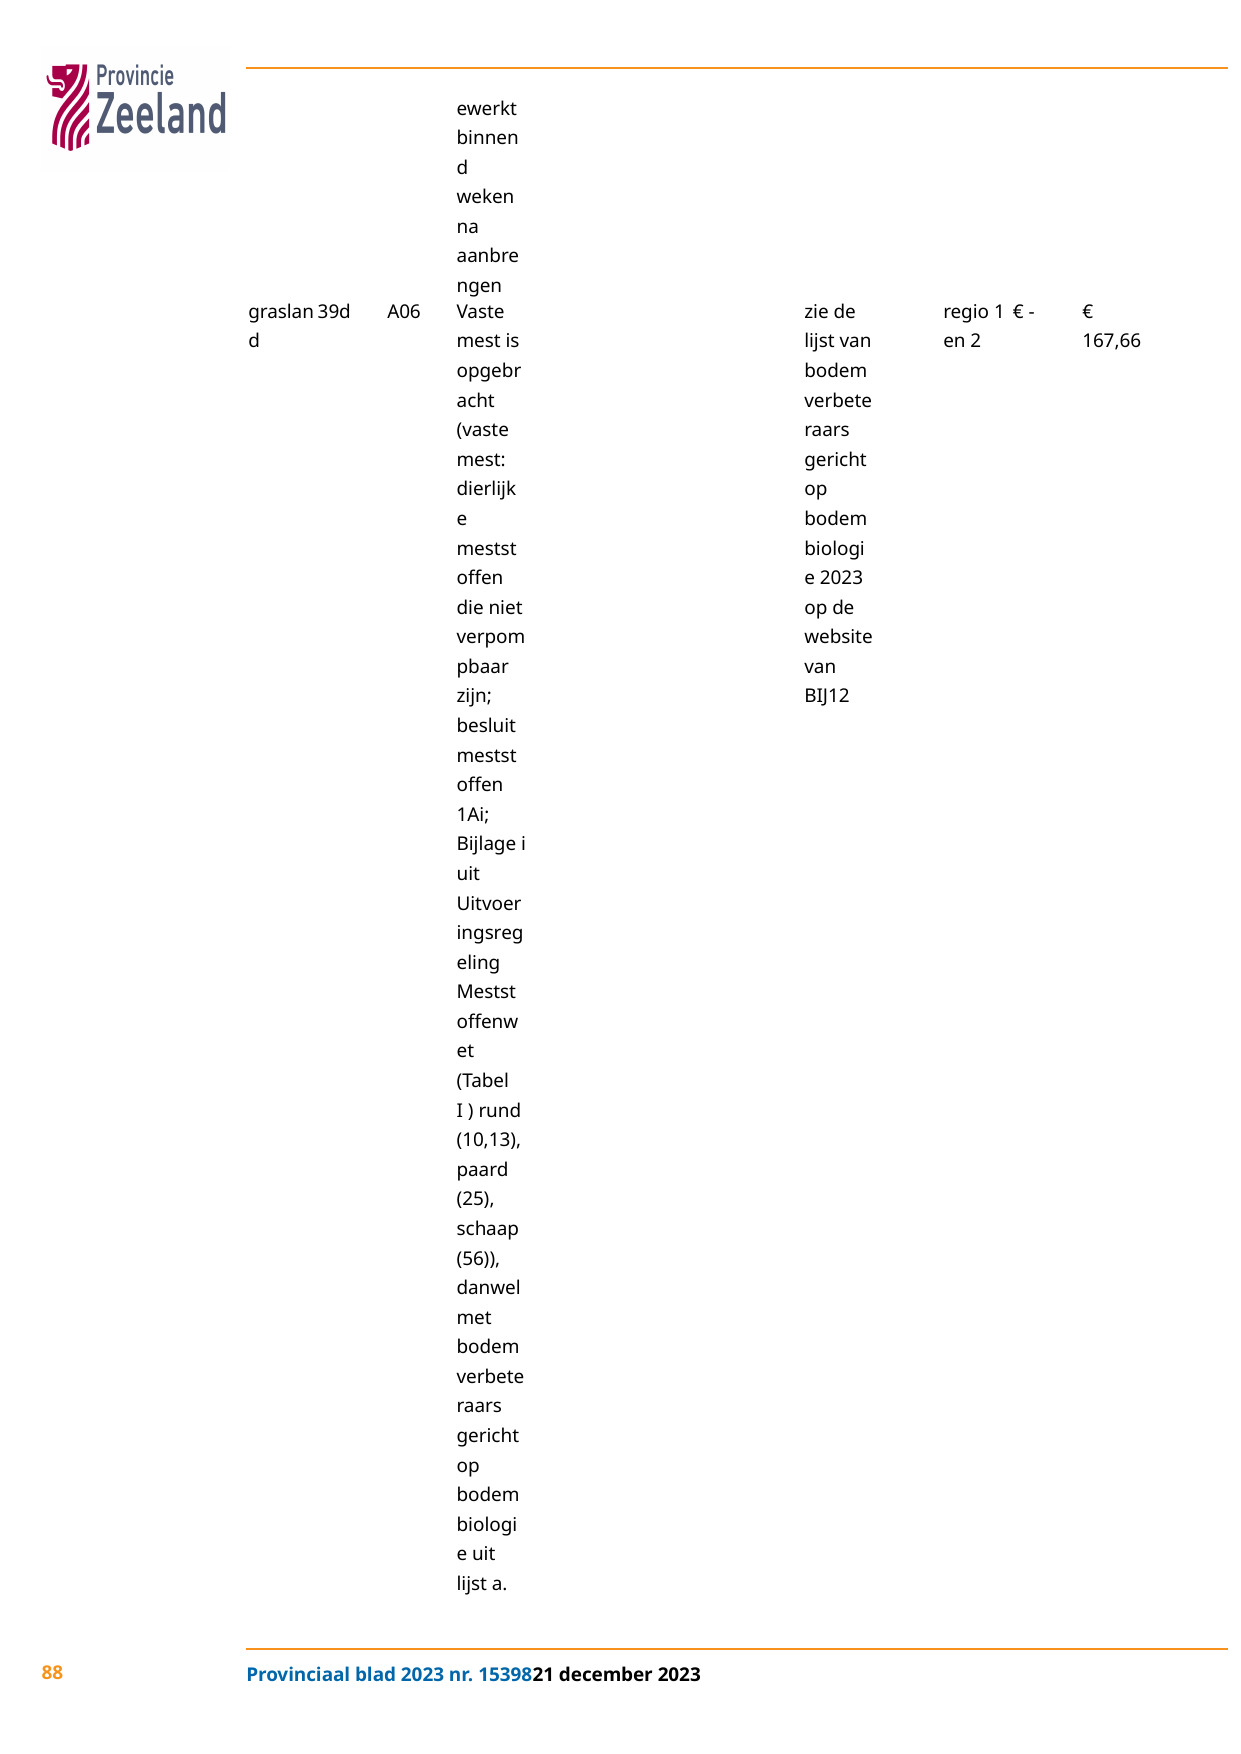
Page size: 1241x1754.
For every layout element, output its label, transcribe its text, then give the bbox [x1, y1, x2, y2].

table_cell regio 1 en 2 [943, 298, 1013, 1596]
table_cell [387, 95, 456, 298]
picture [41, 47, 231, 172]
table_cell [665, 95, 734, 298]
table_cell ewerkt binnen d weken na aanbrengen [456, 95, 526, 298]
table_cell [804, 95, 873, 298]
table_cell [735, 95, 804, 298]
table_cell [248, 95, 317, 298]
table_cell grasland [248, 298, 317, 1596]
table_cell [874, 298, 943, 1596]
table_cell [318, 95, 387, 298]
table_cell Vaste mest is opgebracht (vaste mest: dierlijke meststoffen die niet verpompbaar zijn; besluit meststoffen 1Ai; Bijlage i uit Uitvoeringsregeling Meststoffenwet (Tabel I ) rund (10,13), paard (25), schaap (56)), danwel met bodemverbeteraars gericht op bodembiologie uit lijst a. [456, 298, 526, 1596]
table_cell [596, 298, 665, 1596]
table_cell € 167,66 [1082, 298, 1152, 1596]
table_cell [665, 298, 734, 1596]
table_cell [874, 95, 943, 298]
table_cell 39d [318, 298, 387, 1596]
table_cell [1013, 95, 1082, 298]
table_cell [526, 95, 596, 298]
table_cell [943, 95, 1013, 298]
table_cell [526, 298, 596, 1596]
table_cell [596, 95, 665, 298]
table_cell € - [1013, 298, 1082, 1596]
table_cell A06 [387, 298, 456, 1596]
table_cell [1082, 95, 1152, 298]
table_cell [735, 298, 804, 1596]
table_cell zie de lijst van bodemverbeteraars gericht op bodembiologie 2023 op de website van BIJ12 [804, 298, 873, 1596]
